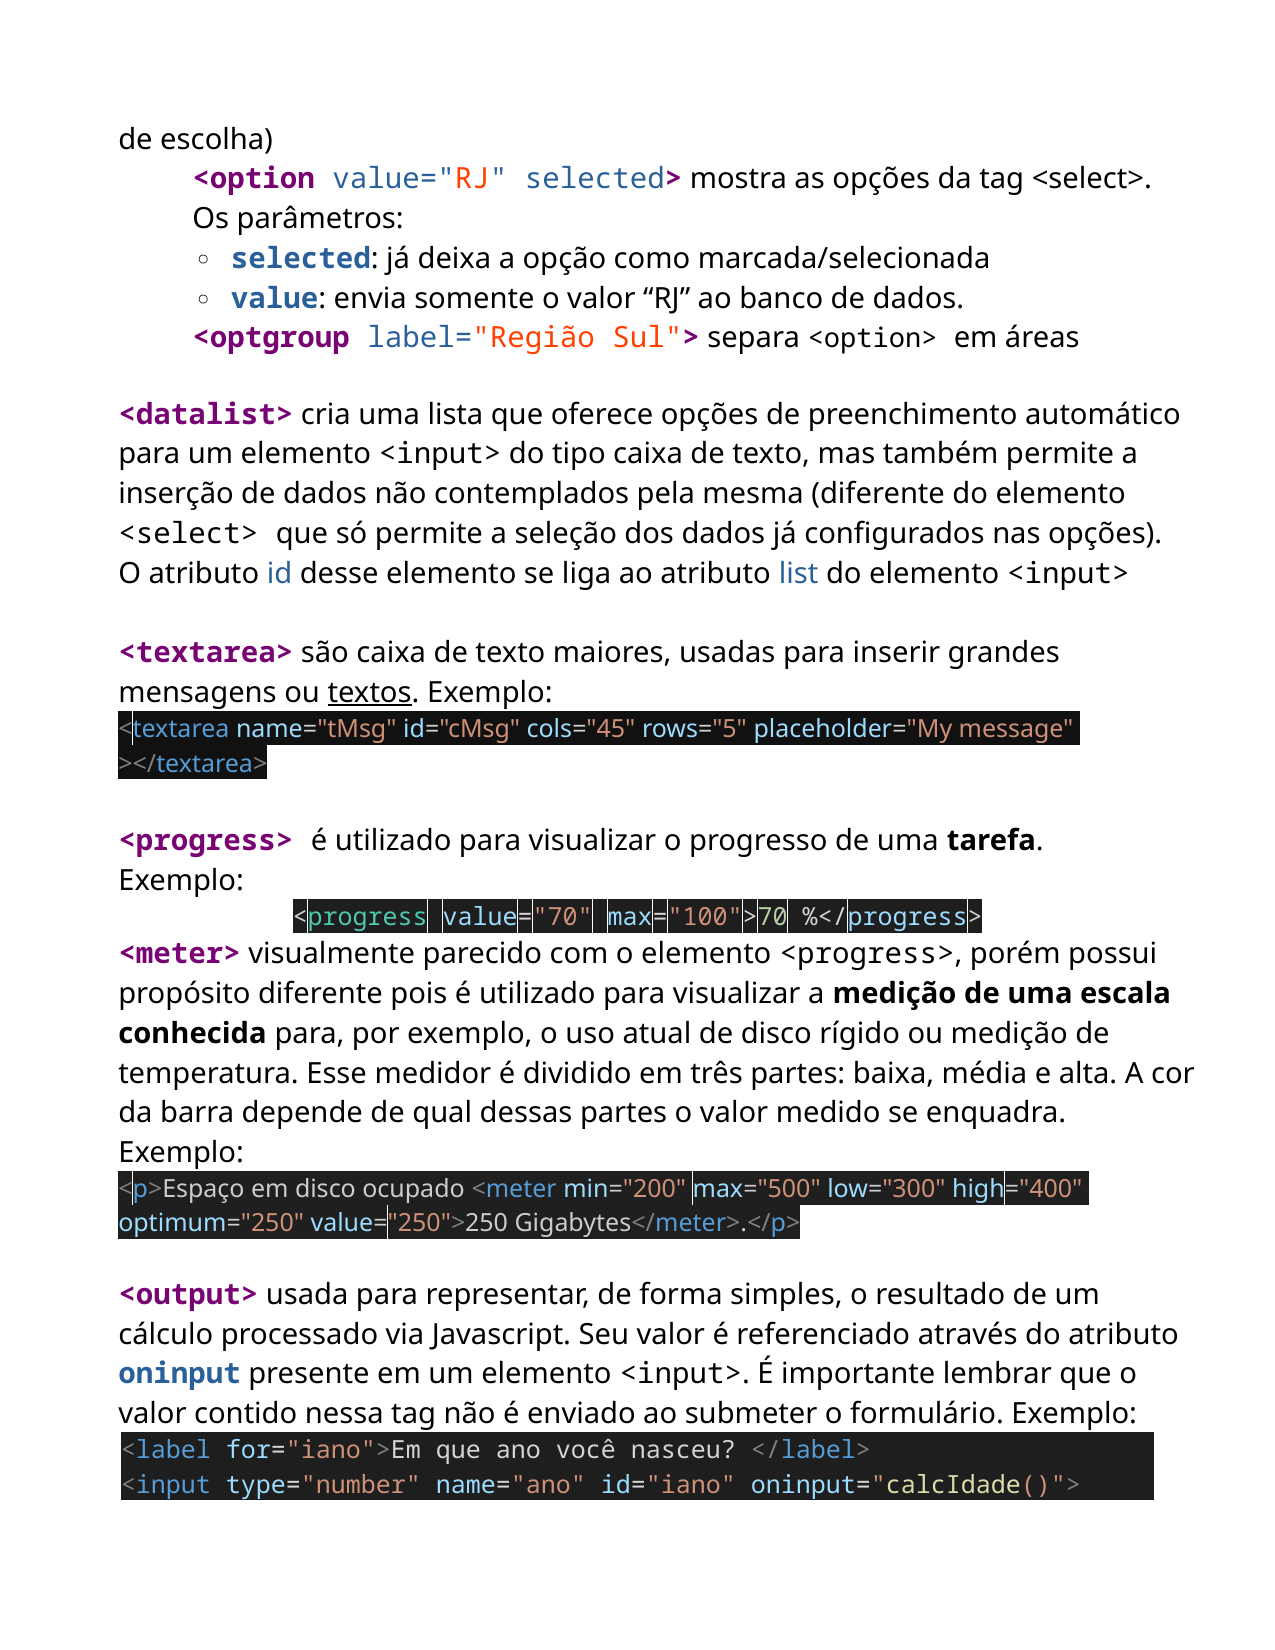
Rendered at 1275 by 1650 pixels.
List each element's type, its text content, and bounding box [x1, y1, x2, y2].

text <input type="number" name="ano" id="iano" oninput="calcIdade()"> [118, 1466, 1157, 1500]
text <progress> é utilizado para visualizar o progresso de uma tarefa. Exemplo: [118, 819, 1157, 898]
text <textarea> são caixa de texto maiores, usadas para inserir grandes mensagens ou textos. Exemplo: <textarea name="tMsg" id="cMsg" cols="45" rows="5" placeholder="My message" ></textarea> [118, 592, 1204, 779]
text <label for="iano">Em que ano você nasceu? </label> [118, 1432, 1157, 1466]
text <optgroup label="Região Sul"> separa <option> em áreas [118, 317, 1204, 356]
list value: envia somente o valor “RJ” ao banco de dados. [193, 277, 1157, 317]
text <progress value="70" max="100">70 %</progress> [118, 898, 1157, 933]
text <datalist> cria uma lista que oferece opções de preenchimento automático para um elemento <input> do tipo caixa de texto, mas também permite a inserção de dados não contemplados pela mesma (diferente do elemento <select> que só permite a seleção dos dados já configurados nas opções). O atributo id desse elemento se liga ao atributo list do elemento <input> [118, 393, 1204, 592]
text <meter> visualmente parecido com o elemento <progress>, porém possui propósito diferente pois é utilizado para visualizar a medição de uma escala conhecida para, por exemplo, o uso atual de disco rígido ou medição de temperatura. Esse medidor é dividido em três partes: baixa, média e alta. A cor da barra depende de qual dessas partes o valor medido se enquadra. Exemplo: [118, 933, 1198, 1171]
list selected: já deixa a opção como marcada/selecionada [193, 237, 1157, 277]
text de escolha) <option value="RJ" selected> mostra as opções da tag <select>. Os parâmetros: [118, 118, 1157, 237]
text <output> usada para representar, de forma simples, o resultado de um cálculo processado via Javascript. Seu valor é referenciado através do atributo oninput presente em um elemento <input>. É importante lembrar que o valor contido nessa tag não é enviado ao submeter o formulário. Exemplo: [118, 1273, 1198, 1432]
text <p>Espaço em disco ocupado <meter min="200" max="500" low="300" high="400" optimum="250" value="250">250 Gigabytes</meter>.</p> [118, 1171, 1198, 1239]
